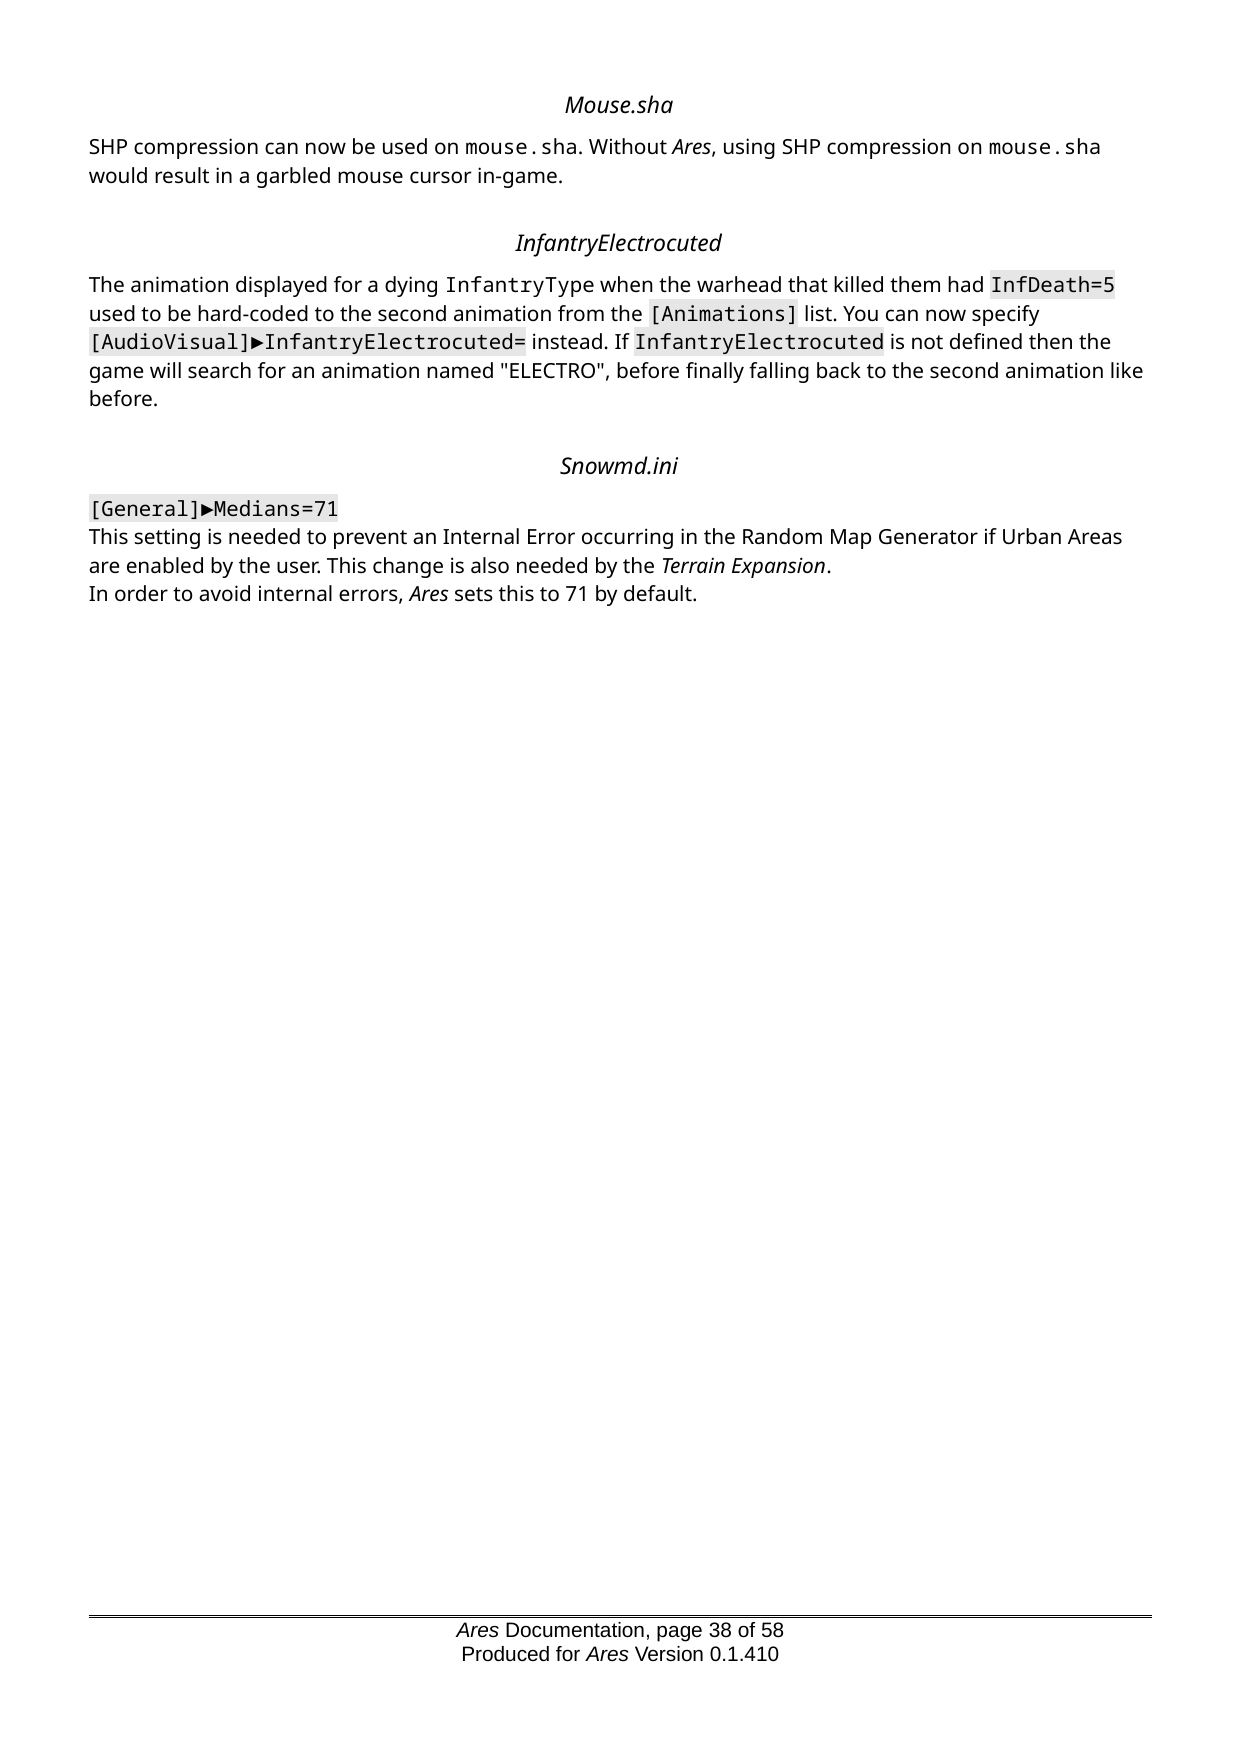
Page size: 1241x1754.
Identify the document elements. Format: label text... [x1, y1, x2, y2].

subtitle InfantryElectrocuted [88, 227, 1152, 258]
text [General]►Medians=71 This setting is needed to prevent an Internal Error occurring in the Random Map Generator if Urban Areas are enabled by the user. This change is also needed by the Terrain Expansion. In order to avoid internal errors, Ares sets this to 71 by default. [88, 494, 1152, 608]
subtitle Snowmd.ini [88, 450, 1152, 481]
text The animation displayed for a dying InfantryType when the warhead that killed them had InfDeath=5 used to be hard-coded to the second animation from the [Animations] list. You can now specify [AudioVisual]►InfantryElectrocuted= instead. If InfantryElectrocuted is not defined then the game will search for an animation named "ELECTRO", before finally falling back to the second animation like before. [88, 270, 1152, 413]
subtitle Mouse.sha [88, 88, 1152, 120]
text SHP compression can now be used on mouse.sha. Without Ares, using SHP compression on mouse.sha would result in a garbled mouse cursor in-game. [88, 132, 1152, 189]
